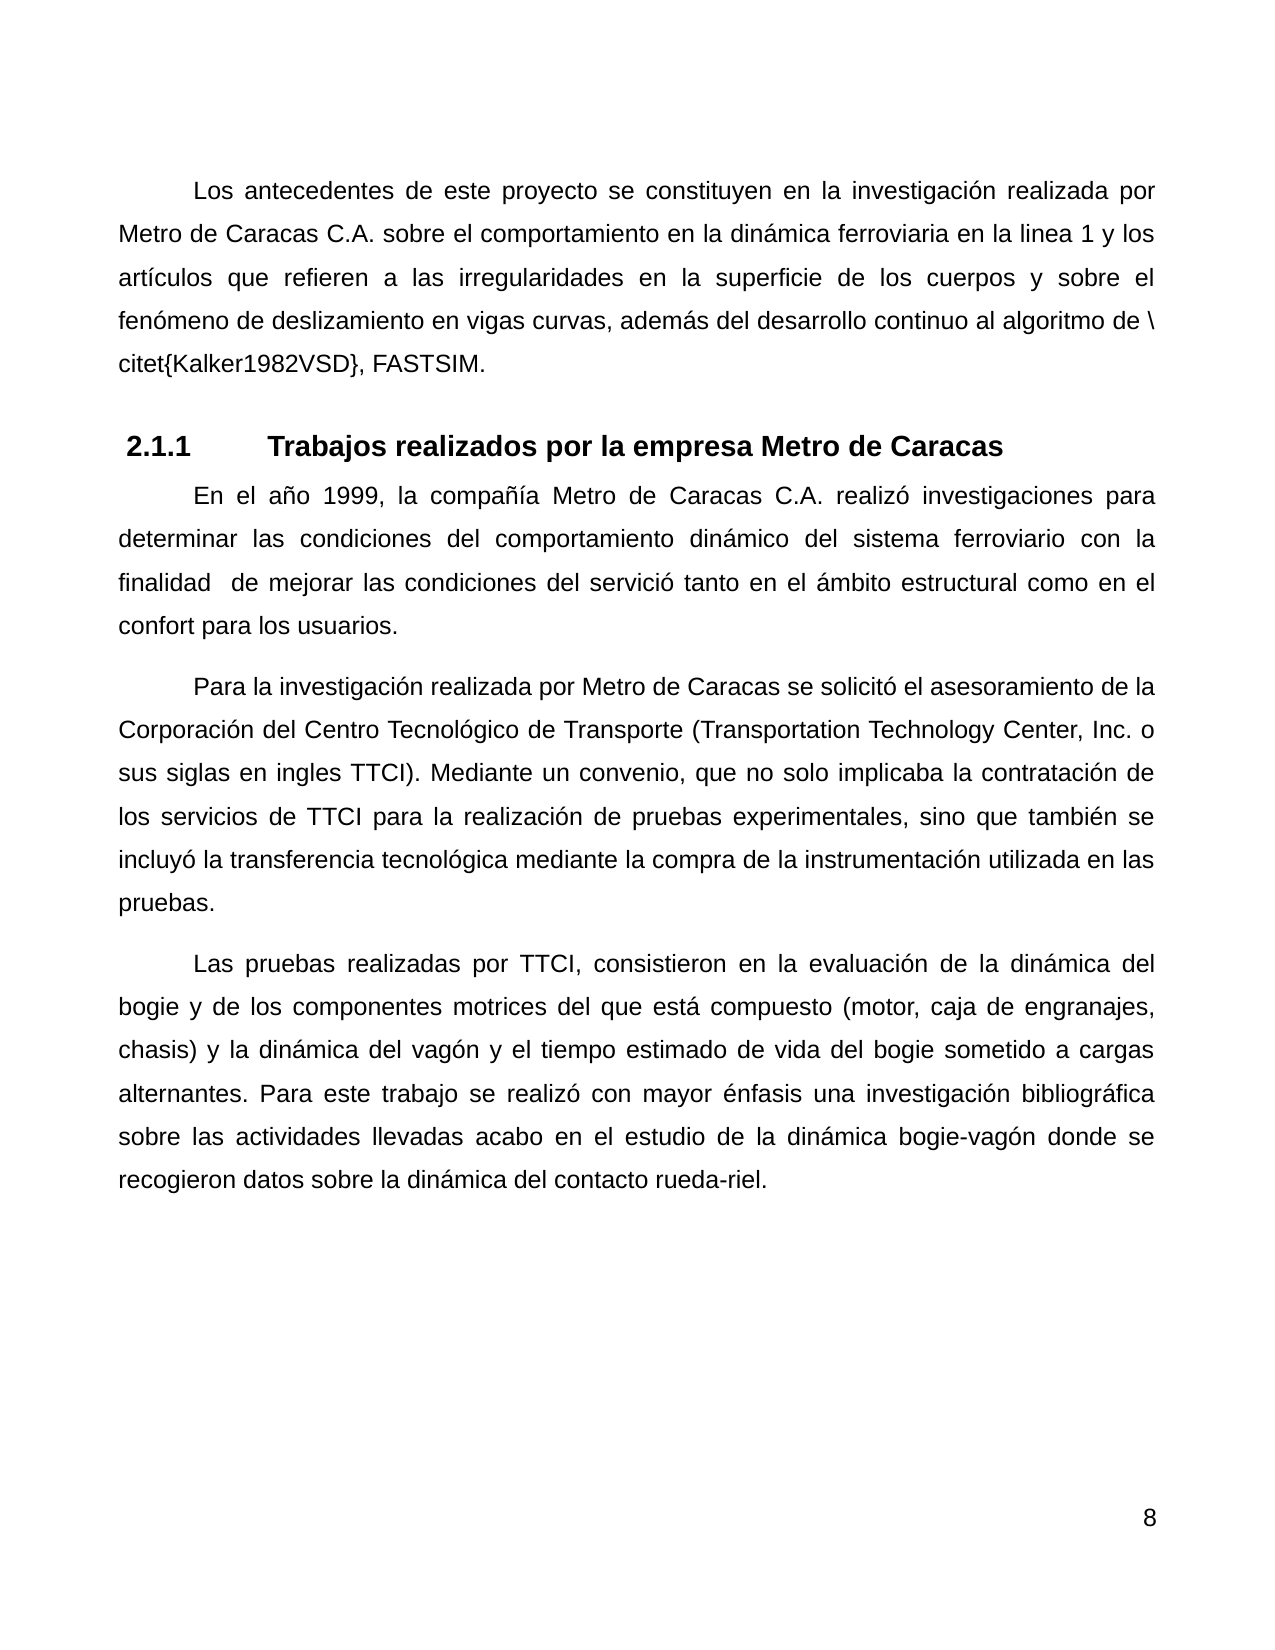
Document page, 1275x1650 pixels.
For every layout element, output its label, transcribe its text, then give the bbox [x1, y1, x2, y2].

subtitle Trabajos realizados por la empresa Metro de Caracas [118, 429, 1157, 463]
text Los antecedentes de este proyecto se constituyen en la investigación realizada por Metro de Caracas C.A. sobre el comportamiento en la dinámica ferroviaria en la linea 1 y los artículos que refieren a las irregularidades en la superficie de los cuerpos y sobre el fenómeno de deslizamiento en vigas curvas, además del desarrollo continuo al algoritmo de \citet{Kalker1982VSD}, FASTSIM. [118, 176, 1157, 378]
text En el año 1999, la compañía Metro de Caracas C.A. realizó investigaciones para determinar las condiciones del comportamiento dinámico del sistema ferroviario con la finalidad de mejorar las condiciones del servició tanto en el ámbito estructural como en el confort para los usuarios. [118, 481, 1157, 639]
text Para la investigación realizada por Metro de Caracas se solicitó el asesoramiento de la Corporación del Centro Tecnológico de Transporte (Transportation Technology Center, Inc. o sus siglas en ingles TTCI). Mediante un convenio, que no solo implicaba la contratación de los servicios de TTCI para la realización de pruebas experimentales, sino que también se incluyó la transferencia tecnológica mediante la compra de la instrumentación utilizada en las pruebas. [118, 672, 1157, 917]
text Las pruebas realizadas por TTCI, consistieron en la evaluación de la dinámica del bogie y de los componentes motrices del que está compuesto (motor, caja de engranajes, chasis) y la dinámica del vagón y el tiempo estimado de vida del bogie sometido a cargas alternantes. Para este trabajo se realizó con mayor énfasis una investigación bibliográfica sobre las actividades llevadas acabo en el estudio de la dinámica bogie-vagón donde se recogieron datos sobre la dinámica del contacto rueda-riel. [118, 949, 1157, 1194]
